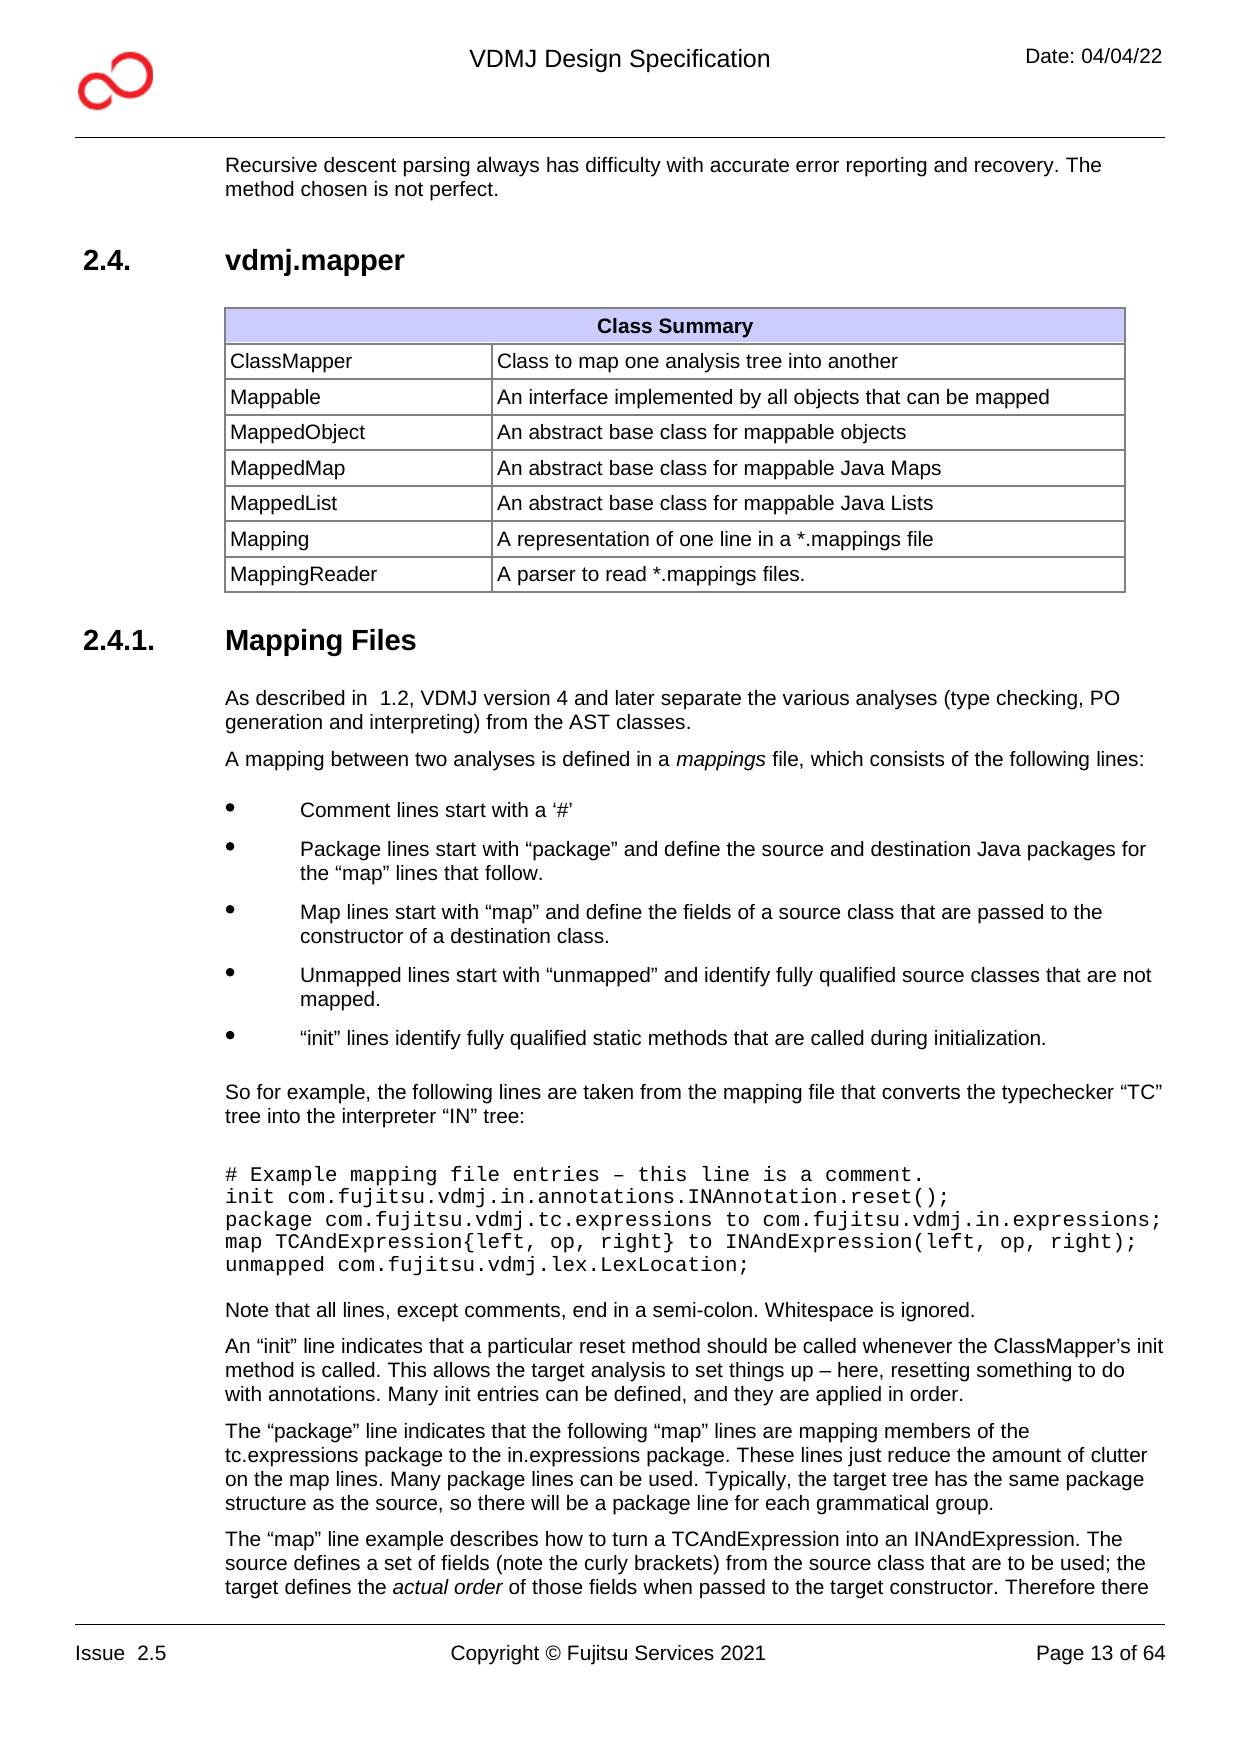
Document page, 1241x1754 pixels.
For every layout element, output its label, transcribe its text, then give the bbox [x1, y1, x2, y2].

table_cell MappedList [226, 487, 491, 520]
table_cell A parser to read *.mappings files. [493, 558, 1124, 591]
picture [78, 44, 153, 120]
table_cell MappingReader [226, 558, 491, 591]
subtitle vdmj.mapper [75, 243, 1165, 277]
table_cell Mappable [226, 380, 491, 413]
text package com.fujitsu.vdmj.tc.expressions to com.fujitsu.vdmj.in.expressions; [225, 1208, 1165, 1231]
list Comment lines start with a ‘#’ [225, 798, 1165, 822]
text The “map” line example describes how to turn a TCAndExpression into an INAndExpression. The source defines a set of fields (note the curly brackets) from the source class that are to be used; the target defines the actual order of those fields when passed to the target constructor. Therefore there [225, 1527, 1165, 1599]
text Note that all lines, except comments, end in a semi-colon. Whitespace is ignored. [225, 1298, 1165, 1322]
list Package lines start with “package” and define the source and destination Java packages for the “map” lines that follow. [225, 837, 1165, 885]
table_cell ClassMapper [226, 345, 491, 378]
text The “package” line indicates that the following “map” lines are mapping members of the tc.expressions package to the in.expressions package. These lines just reduce the amount of clutter on the map lines. Many package lines can be used. Typically, the target tree has the same package structure as the source, so there will be a package line for each grammatical group. [225, 1419, 1165, 1515]
table_cell MappedObject [226, 416, 491, 449]
text A mapping between two analyses is defined in a mappings file, which consists of the following lines: [225, 747, 1165, 771]
list “init” lines identify fully qualified static methods that are called during initialization. [225, 1026, 1165, 1050]
table_cell Mapping [226, 522, 491, 556]
table_cell A representation of one line in a *.mappings file [493, 522, 1124, 556]
list Map lines start with “map” and define the fields of a source class that are passed to the constructor of a destination class. [225, 900, 1165, 948]
text An “init” line indicates that a particular reset method should be called whenever the ClassMapper’s init method is called. This allows the target analysis to set things up – here, resetting something to do with annotations. Many init entries can be defined, and they are applied in order. [225, 1334, 1165, 1406]
table_cell An abstract base class for mappable Java Lists [493, 487, 1124, 520]
table_cell An interface implemented by all objects that can be mapped [493, 380, 1124, 413]
text Recursive descent parsing always has difficulty with accurate error reporting and recovery. The method chosen is not perfect. [225, 153, 1165, 201]
list Unmapped lines start with “unmapped” and identify fully qualified source classes that are not mapped. [225, 963, 1165, 1011]
table_header Class Summary [226, 309, 1124, 342]
text unmapped com.fujitsu.vdmj.lex.LexLocation; [225, 1253, 1165, 1276]
subtitle Mapping Files [75, 623, 1165, 657]
text So for example, the following lines are taken from the mapping file that converts the typechecker “TC” tree into the interpreter “IN” tree: [225, 1080, 1165, 1128]
table_cell Class to map one analysis tree into another [493, 345, 1124, 378]
text map TCAndExpression{left, op, right} to INAndExpression(left, op, right); [225, 1231, 1165, 1253]
text init com.fujitsu.vdmj.in.annotations.INAnnotation.reset(); [225, 1186, 1165, 1208]
table_cell An abstract base class for mappable Java Maps [493, 451, 1124, 484]
table_cell MappedMap [226, 451, 491, 484]
text # Example mapping file entries – this line is a comment. [225, 1163, 1165, 1186]
table_cell An abstract base class for mappable objects [493, 416, 1124, 449]
text As described in 1.2., VDMJ version 4 and later separate the various analyses (type checking, PO generation and interpreting) from the AST classes. [225, 687, 1165, 734]
